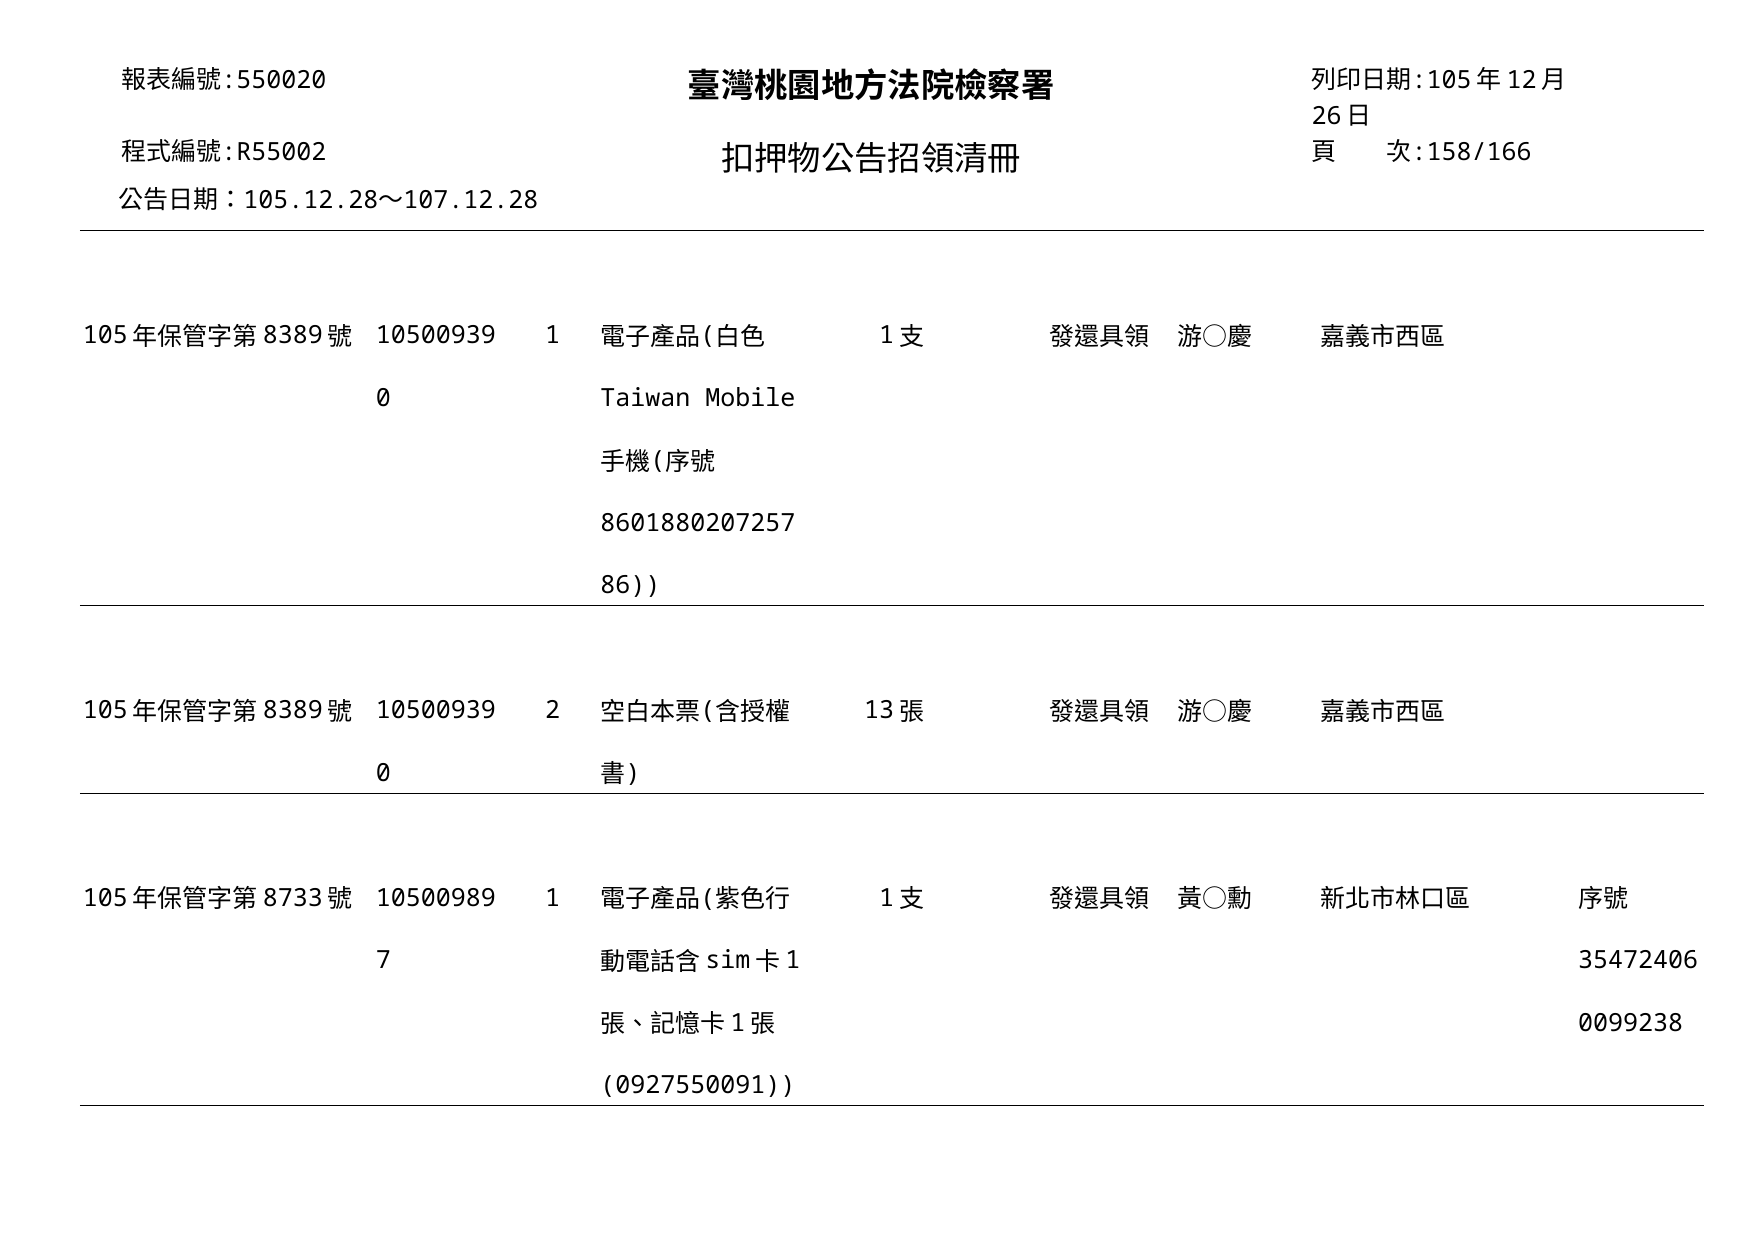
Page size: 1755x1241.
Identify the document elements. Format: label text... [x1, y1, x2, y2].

table_cell 105009390 [373, 231, 507, 605]
table_cell 嘉義市西區 [1317, 606, 1575, 792]
table_cell 序號354724060099238 [1575, 794, 1704, 1105]
table_cell 105009390 [373, 606, 507, 792]
table_cell 游○慶 [1175, 606, 1317, 792]
table_cell 1 [507, 231, 597, 605]
table_cell 105年保管字第8389號 [80, 231, 373, 605]
table_cell 嘉義市西區 [1317, 231, 1575, 605]
table_cell 1支 [808, 794, 927, 1105]
table_cell 空白本票(含授權書) [597, 606, 807, 792]
table_cell [927, 606, 1046, 792]
table_cell 游○慶 [1175, 231, 1317, 605]
table_cell 105009897 [373, 794, 507, 1105]
table_cell 1 [507, 794, 597, 1105]
table_cell [927, 231, 1046, 605]
table_cell 105年保管字第8389號 [80, 606, 373, 792]
table_cell 2 [507, 606, 597, 792]
table_cell 發還具領 [1046, 231, 1175, 605]
table_cell [1575, 231, 1704, 605]
table_cell [927, 794, 1046, 1105]
table_cell 105年保管字第8733號 [80, 794, 373, 1105]
table_cell 黃○勳 [1175, 794, 1317, 1105]
table_cell [1575, 606, 1704, 792]
table_cell 13張 [808, 606, 927, 792]
table_cell 電子產品(紫色行動電話含sim卡1張、記憶卡1張(0927550091)) [597, 794, 807, 1105]
table_cell 發還具領 [1046, 606, 1175, 792]
table_cell 1支 [808, 231, 927, 605]
table_cell 發還具領 [1046, 794, 1175, 1105]
table_cell 電子產品(白色Taiwan Mobile手機(序號860188020725786)) [597, 231, 807, 605]
table_cell 新北市林口區 [1317, 794, 1575, 1105]
